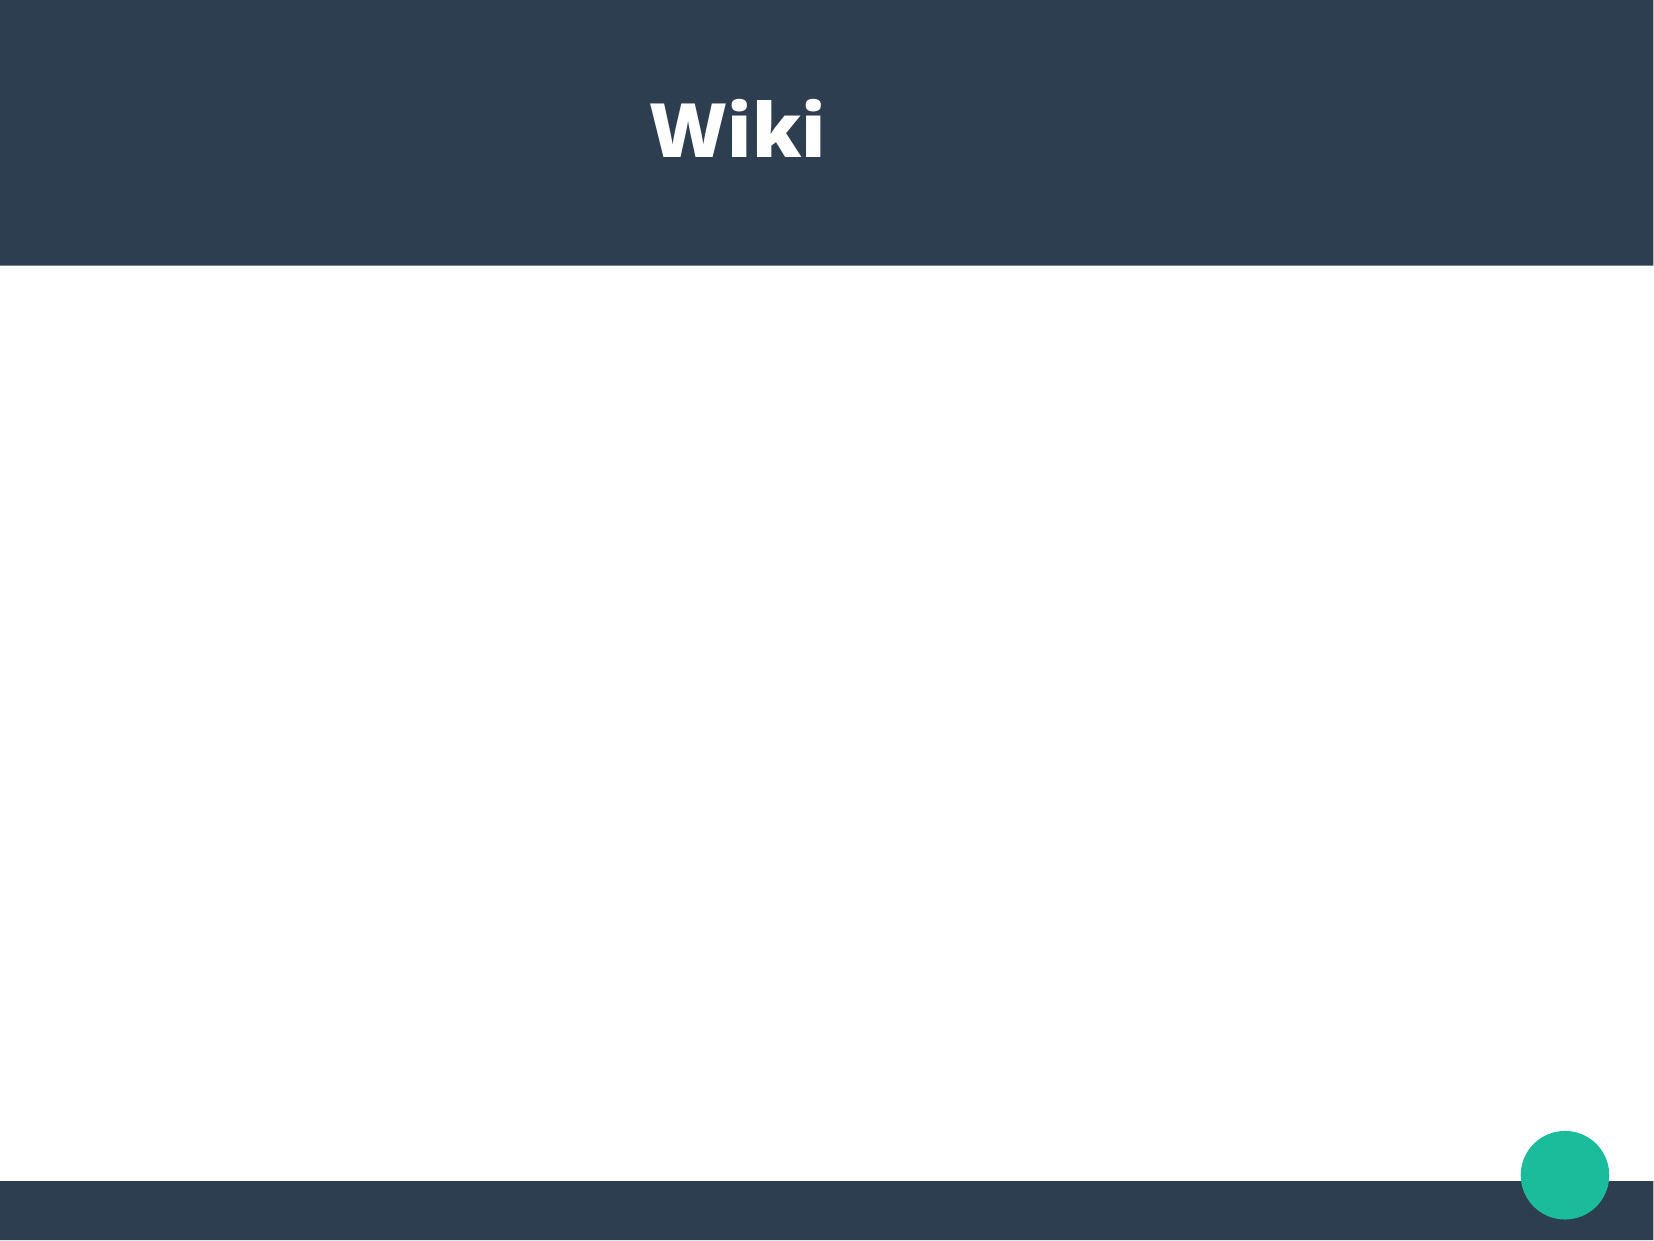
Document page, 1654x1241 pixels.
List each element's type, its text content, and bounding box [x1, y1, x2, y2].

title Wiki [59, 49, 1595, 207]
